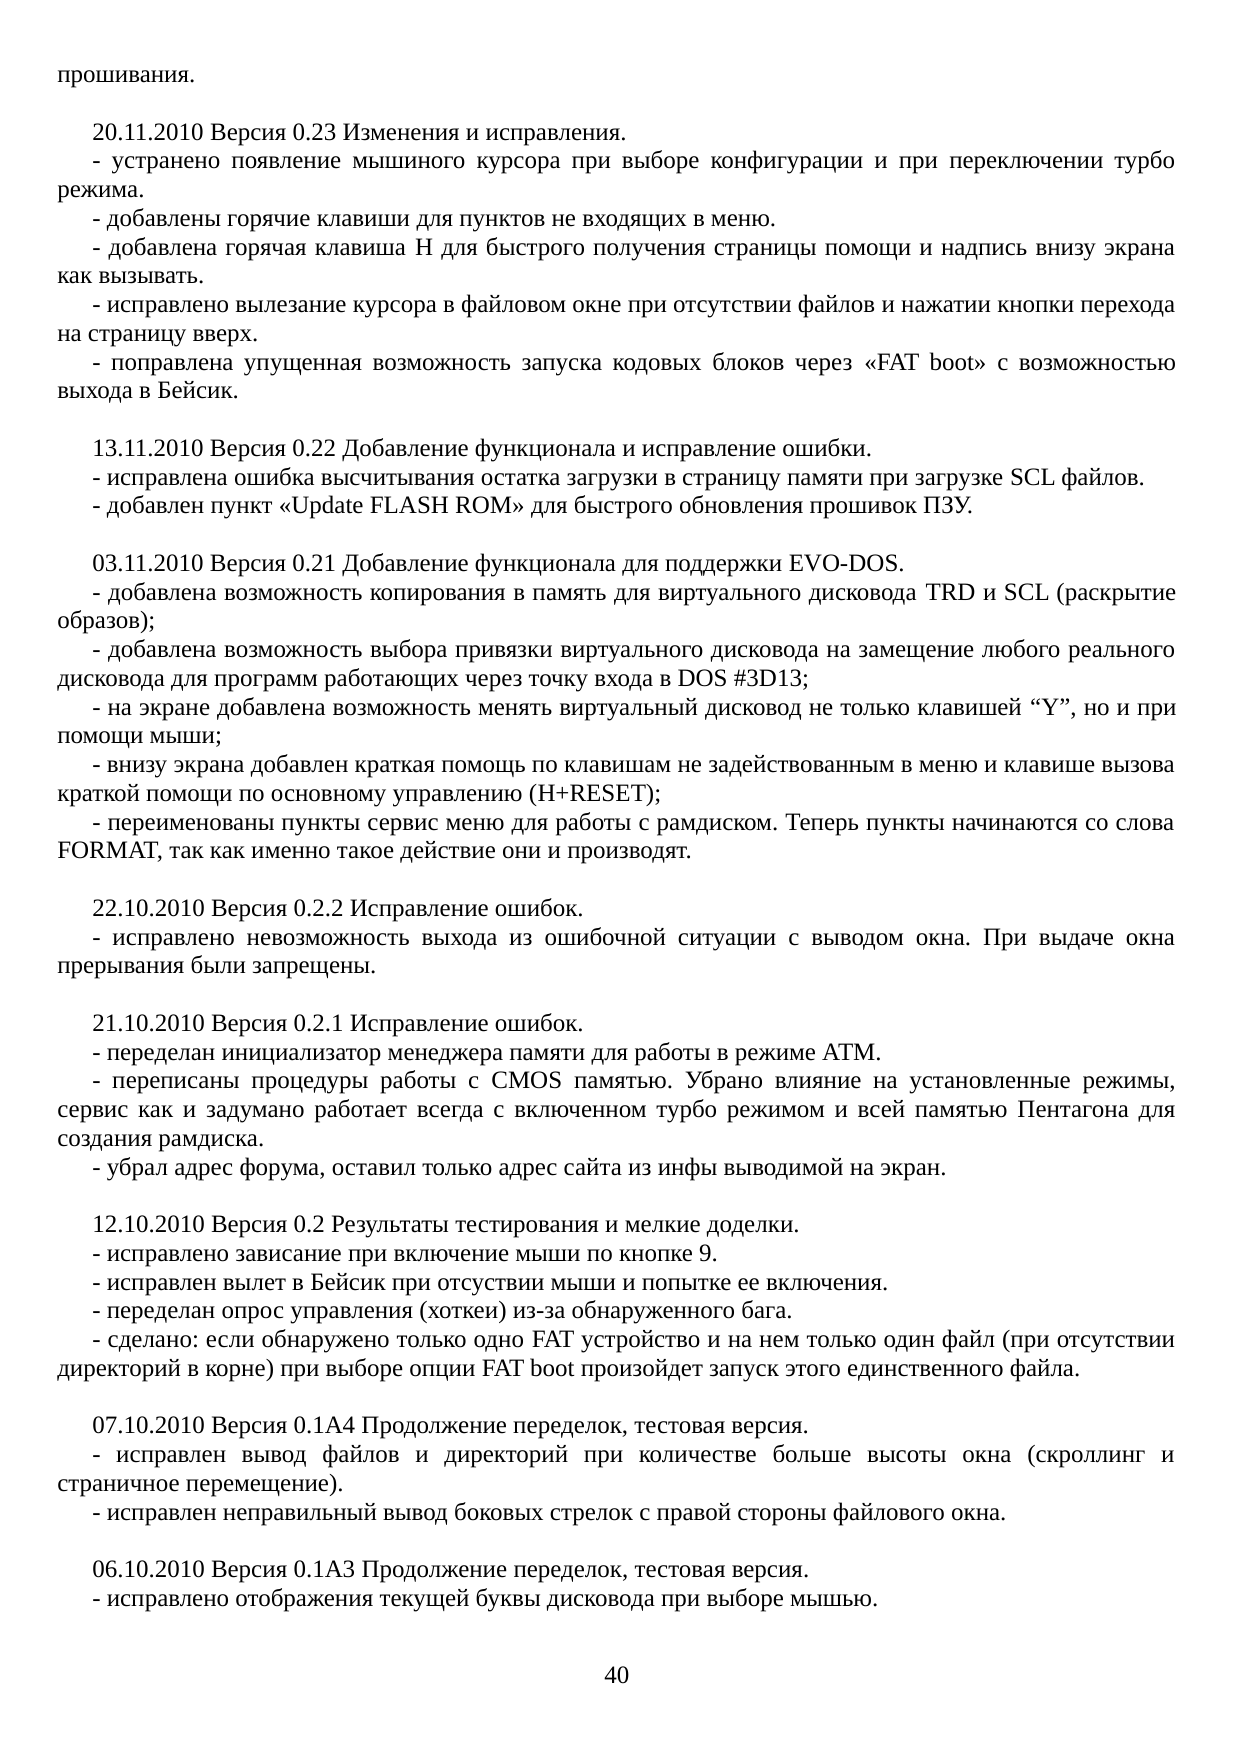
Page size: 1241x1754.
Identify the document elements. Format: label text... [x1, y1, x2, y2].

text - на экране добавлена возможность менять виртуальный дисковод не только клавишей “Y”, но и при помощи мыши; [57, 692, 1176, 749]
text - исправлен вывод файлов и директорий при количестве больше высоты окна (скроллинг и страничное перемещение). [57, 1439, 1176, 1497]
text - добавлена горячая клавиша H для быстрого получения страницы помощи и надпись внизу экрана как вызывать. [57, 232, 1176, 289]
text - убрал адрес форума, оставил только адрес сайта из инфы выводимой на экран. [57, 1152, 1176, 1181]
text 12.10.2010 Версия 0.2 Результаты тестирования и мелкие доделки. [57, 1209, 1176, 1238]
text - переделан опрос управления (хоткеи) из-за обнаруженного бага. [57, 1296, 1176, 1324]
text прошивания. [57, 59, 1176, 88]
text - добавлены горячие клавиши для пунктов не входящих в меню. [57, 203, 1176, 232]
text - сделано: если обнаружено только одно FAT устройство и на нем только один файл (при отсутствии директорий в корне) при выборе опции FAT boot произойдет запуск этого единственного файла. [57, 1324, 1176, 1382]
text - добавлена возможность выбора привязки виртуального дисковода на замещение любого реального дисковода для программ работающих через точку входа в DOS #3D13; [57, 634, 1176, 692]
text 21.10.2010 Версия 0.2.1 Исправление ошибок. [57, 1008, 1176, 1037]
text 07.10.2010 Версия 0.1A4 Продолжение переделок, тестовая версия. [57, 1411, 1176, 1439]
text - исправлено зависание при включение мыши по кнопке 9. [57, 1238, 1176, 1267]
text - переписаны процедуры работы с CMOS памятью. Убрано влияние на установленные режимы, сервис как и задумано работает всегда с включенном турбо режимом и всей памятью Пентагона для создания рамдиска. [57, 1066, 1176, 1152]
text - исправлен вылет в Бейсик при отсуствии мыши и попытке ее включения. [57, 1267, 1176, 1296]
text - внизу экрана добавлен краткая помощь по клавишам не задействованным в меню и клавише вызова краткой помощи по основному управлению (H+RESET); [57, 749, 1176, 807]
text 03.11.2010 Версия 0.21 Добавление функционала для поддержки EVO-DOS. [57, 548, 1176, 577]
text - переименованы пункты сервис меню для работы с рамдиском. Теперь пункты начинаются со слова FORMAT, так как именно такое действие они и производят. [57, 807, 1176, 864]
text - поправлена упущенная возможность запуска кодовых блоков через «FAT boot» с возможностью выхода в Бейсик. [57, 347, 1176, 404]
text - добавлена возможность копирования в память для виртуального дисковода TRD и SCL (раскрытие образов); [57, 577, 1176, 634]
text - исправлено невозможность выхода из ошибочной ситуации с выводом окна. При выдаче окна прерывания были запрещены. [57, 922, 1176, 979]
text - устранено появление мышиного курсора при выборе конфигурации и при переключении турбо режима. [57, 146, 1176, 203]
text - добавлен пункт «Update FLASH ROM» для быстрого обновления прошивок ПЗУ. [57, 491, 1176, 519]
text - исправлено отображения текущей буквы дисковода при выборе мышью. [57, 1583, 1176, 1612]
text - исправлено вылезание курсора в файловом окне при отсутствии файлов и нажатии кнопки перехода на страницу вверх. [57, 289, 1176, 347]
text 13.11.2010 Версия 0.22 Добавление функционала и исправление ошибки. [57, 433, 1176, 462]
text 20.11.2010 Версия 0.23 Изменения и исправления. [57, 117, 1176, 146]
text 22.10.2010 Версия 0.2.2 Исправление ошибок. [57, 893, 1176, 922]
text - переделан инициализатор менеджера памяти для работы в режиме АТМ. [57, 1037, 1176, 1066]
text - исправлена ошибка высчитывания остатка загрузки в страницу памяти при загрузке SCL файлов. [57, 462, 1176, 491]
text 06.10.2010 Версия 0.1A3 Продолжение переделок, тестовая версия. [57, 1554, 1176, 1583]
text - исправлен неправильный вывод боковых стрелок с правой стороны файлового окна. [57, 1497, 1176, 1526]
